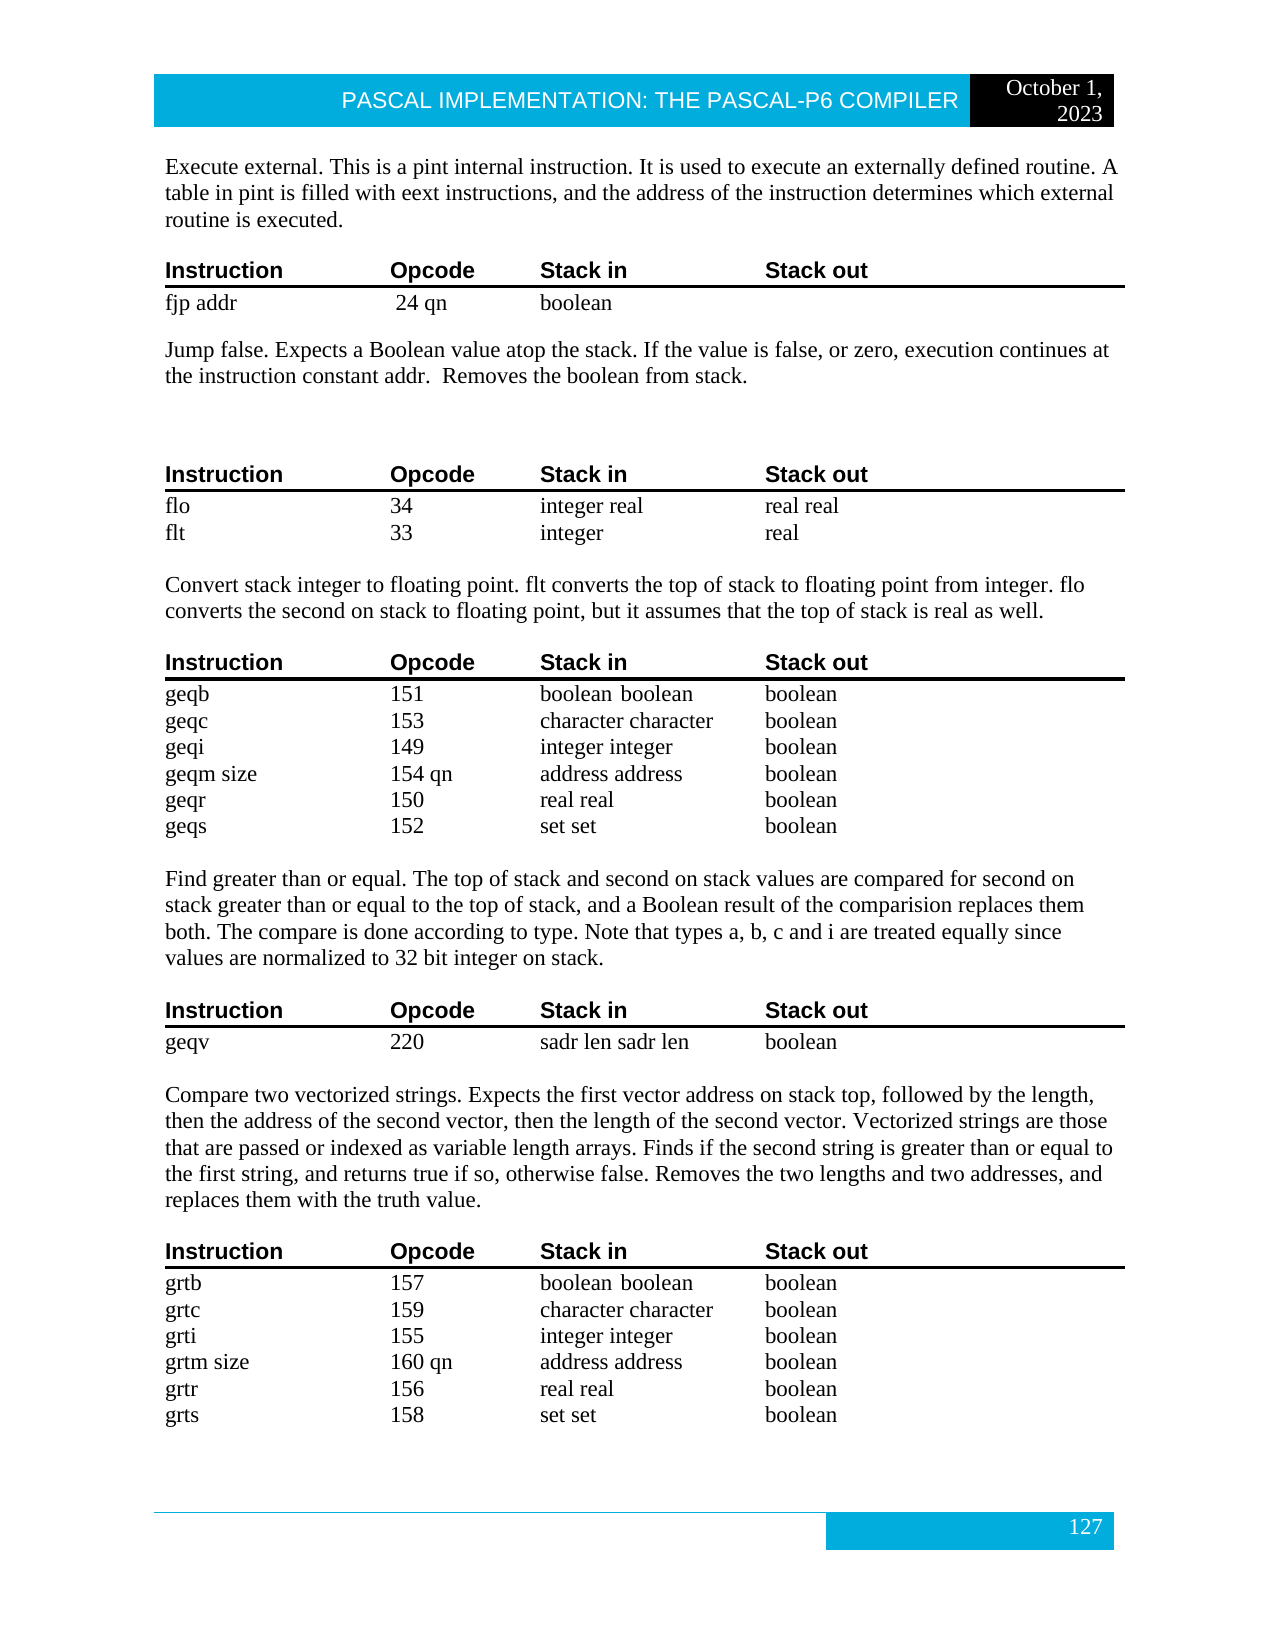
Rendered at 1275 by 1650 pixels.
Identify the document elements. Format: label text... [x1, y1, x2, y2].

text geqb 151 boolean boolean boolean [165, 681, 1125, 707]
text geqr 150 real real boolean [165, 786, 1125, 812]
text geqm size 154 qn address address boolean [165, 759, 1125, 786]
text Instruction Opcode Stack in Stack out [165, 997, 1125, 1025]
text geqc 153 character character boolean [165, 707, 1125, 733]
text flo 34 integer real real real [165, 492, 1125, 518]
text Compare two vectorized strings. Expects the first vector address on stack top, followed by the length, then the address of the second vector, then the length of the second vector. Vectorized strings are those that are passed or indexed as variable length arrays. Finds if the second string is greater than or equal to the first string, and returns true if so, otherwise false. Removes the two lengths and two addresses, and replaces them with the truth value. [165, 1081, 1125, 1213]
text grts 158 set set boolean [165, 1401, 1125, 1427]
text grtr 156 real real boolean [165, 1375, 1125, 1401]
text grtm size 160 qn address address boolean [165, 1348, 1125, 1375]
text geqv 220 sadr len sadr len boolean [165, 1028, 1125, 1055]
text Execute external. This is a pint internal instruction. It is used to execute an externally defined routine. A table in pint is filled with eext instructions, and the address of the instruction determines which external routine is executed. [165, 153, 1125, 232]
text geqi 149 integer integer boolean [165, 733, 1125, 759]
text Instruction Opcode Stack in Stack out [165, 649, 1125, 677]
text grtc 159 character character boolean [165, 1296, 1125, 1322]
text grtb 157 boolean boolean boolean [165, 1269, 1125, 1296]
text geqs 152 set set boolean [165, 812, 1125, 839]
text fjp addr 24 qn boolean [165, 288, 1125, 315]
text Jump false. Expects a Boolean value atop the stack. If the value is false, or zero, execution continues at the instruction constant addr. Removes the boolean from stack. [165, 336, 1125, 388]
text grti 155 integer integer boolean [165, 1322, 1125, 1348]
text Find greater than or equal. The top of stack and second on stack values are compared for second on stack greater than or equal to the top of stack, and a Boolean result of the comparision replaces them both. The compare is done according to type. Note that types a, b, c and i are treated equally since values are normalized to 32 bit integer on stack. [165, 865, 1125, 970]
text flt 33 integer real [165, 518, 1125, 545]
text Instruction Opcode Stack in Stack out [165, 1238, 1125, 1266]
text Convert stack integer to floating point. flt converts the top of stack to floating point from integer. flo converts the second on stack to floating point, but it assumes that the top of stack is real as well. [165, 571, 1125, 624]
text Instruction Opcode Stack in Stack out [165, 461, 1125, 489]
text Instruction Opcode Stack in Stack out [165, 257, 1125, 285]
